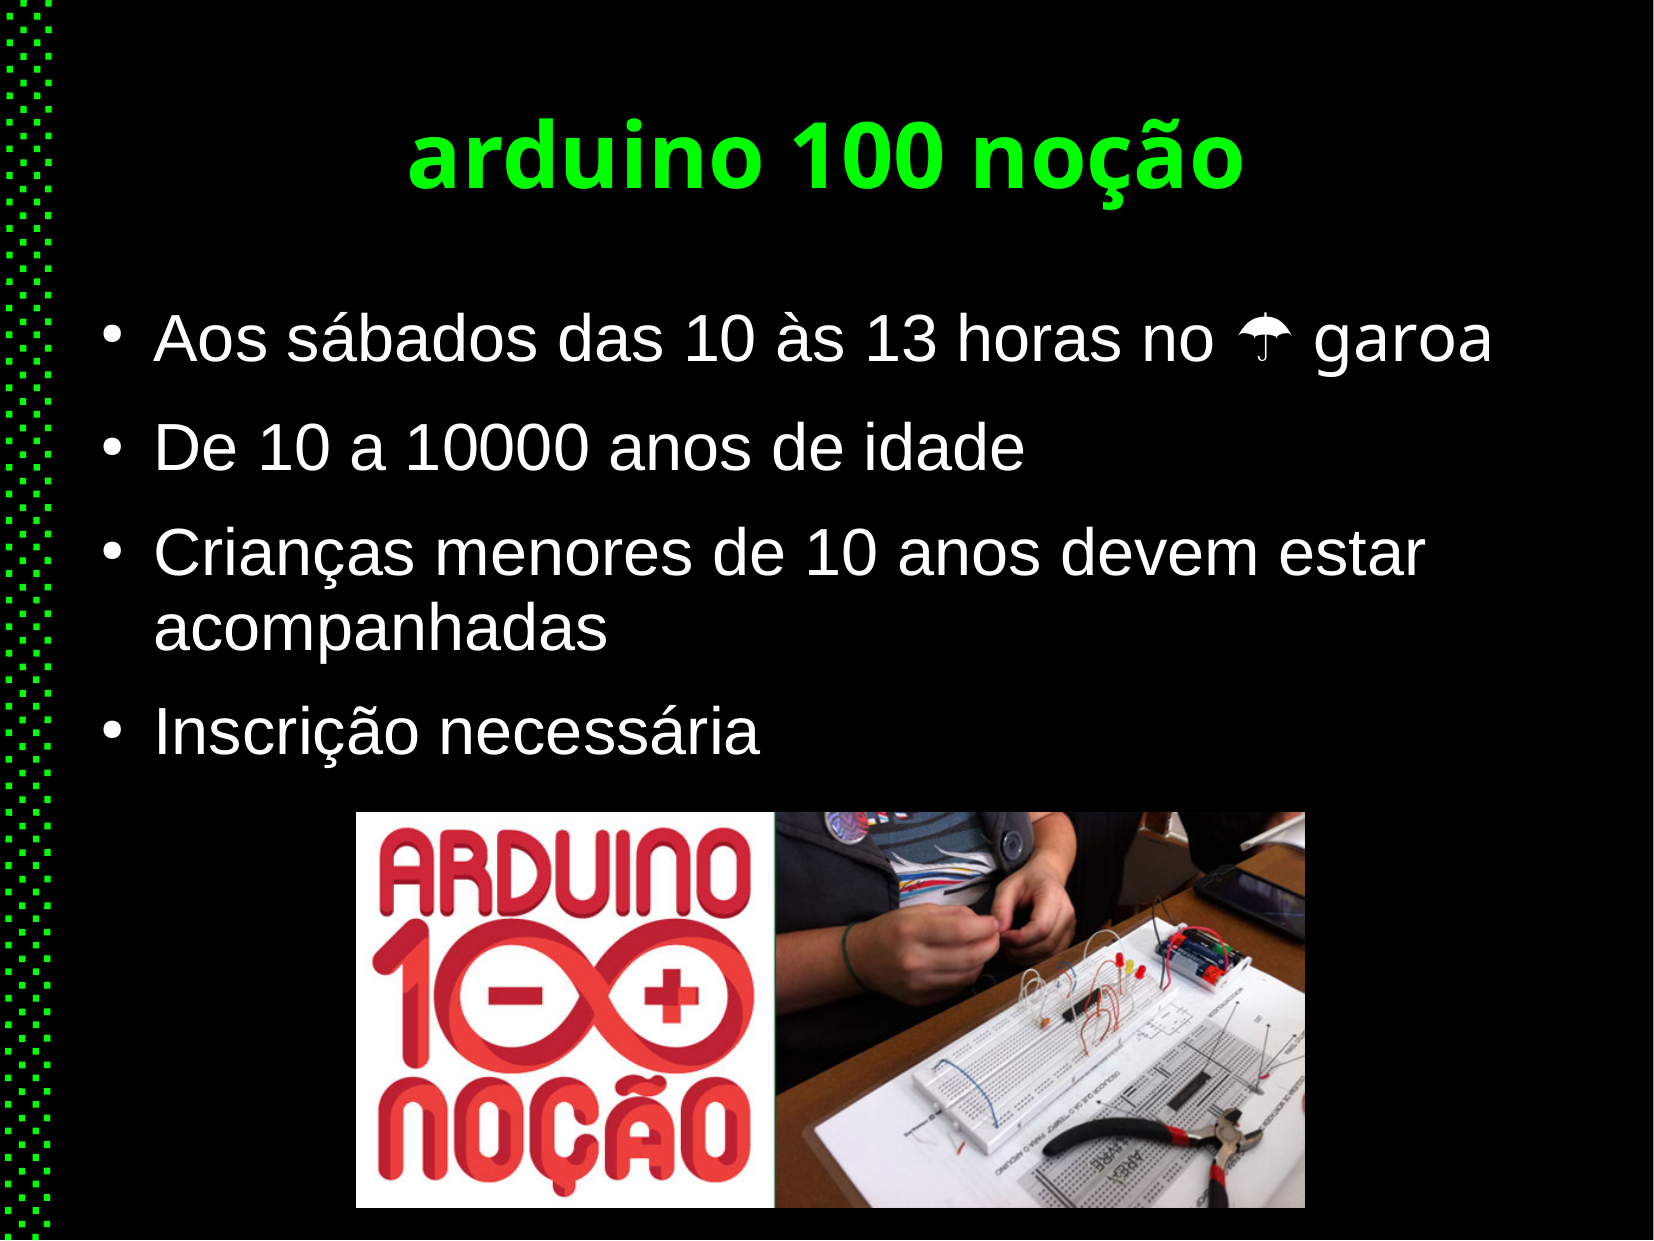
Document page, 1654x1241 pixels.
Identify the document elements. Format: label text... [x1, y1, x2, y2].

list Aos sábados das 10 às 13 horas no ☂ garoa De 10 a 10000 anos de idade Crianças menores de 10 anos devem estar acompanhadas Inscrição necessária [82, 290, 1571, 1109]
title arduino 100 noção [82, 49, 1571, 257]
picture [356, 812, 1305, 1208]
